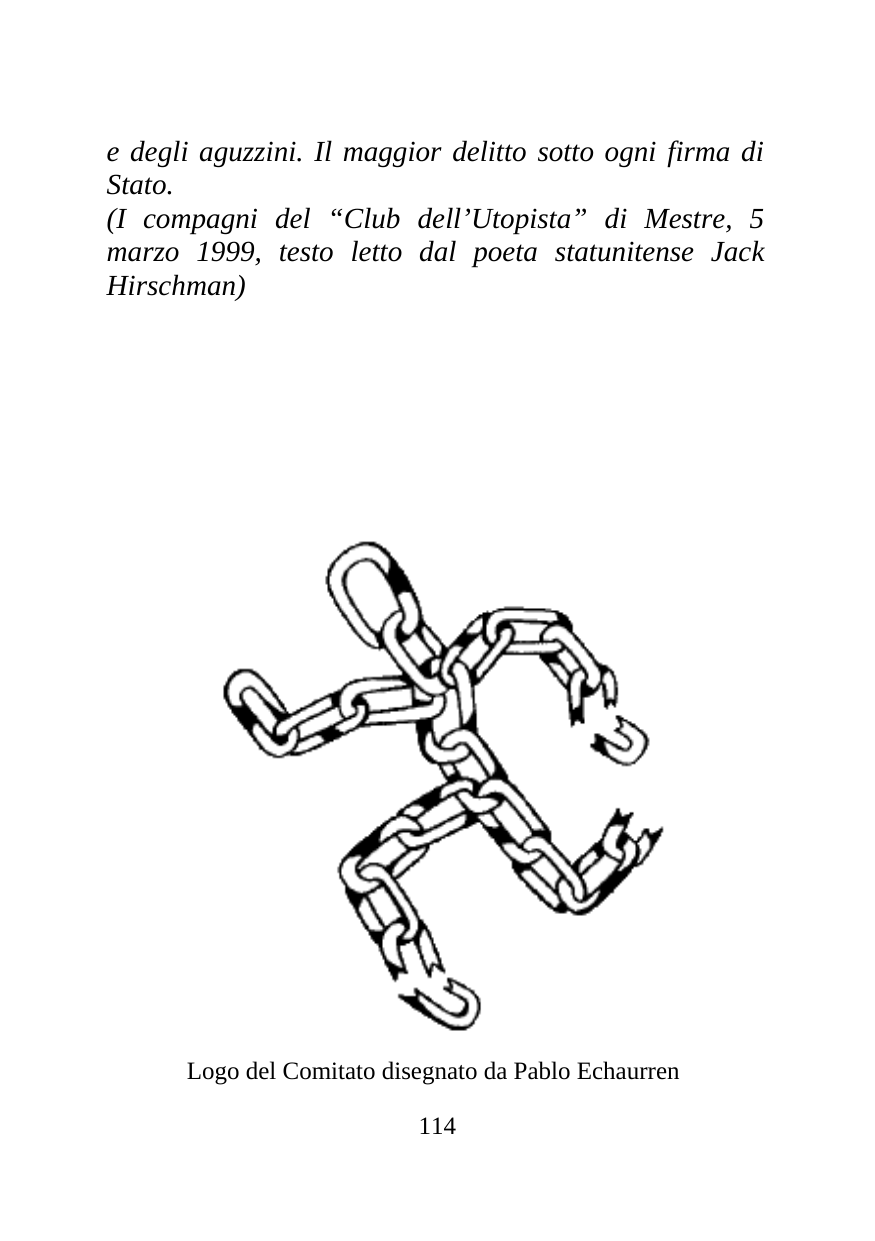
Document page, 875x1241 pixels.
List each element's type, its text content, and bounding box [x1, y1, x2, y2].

text (I compagni del “Club dell’Utopista” di Mestre, 5 marzo 1999, testo letto dal poeta statunitense Jack Hirschman) [106, 201, 768, 302]
picture [182, 498, 685, 1047]
text e degli aguzzini. Il maggior delitto sotto ogni firma di Stato. [106, 134, 768, 201]
table_header Logo del Comitato disegnato da Pablo Echaurren [95, 302, 771, 1085]
